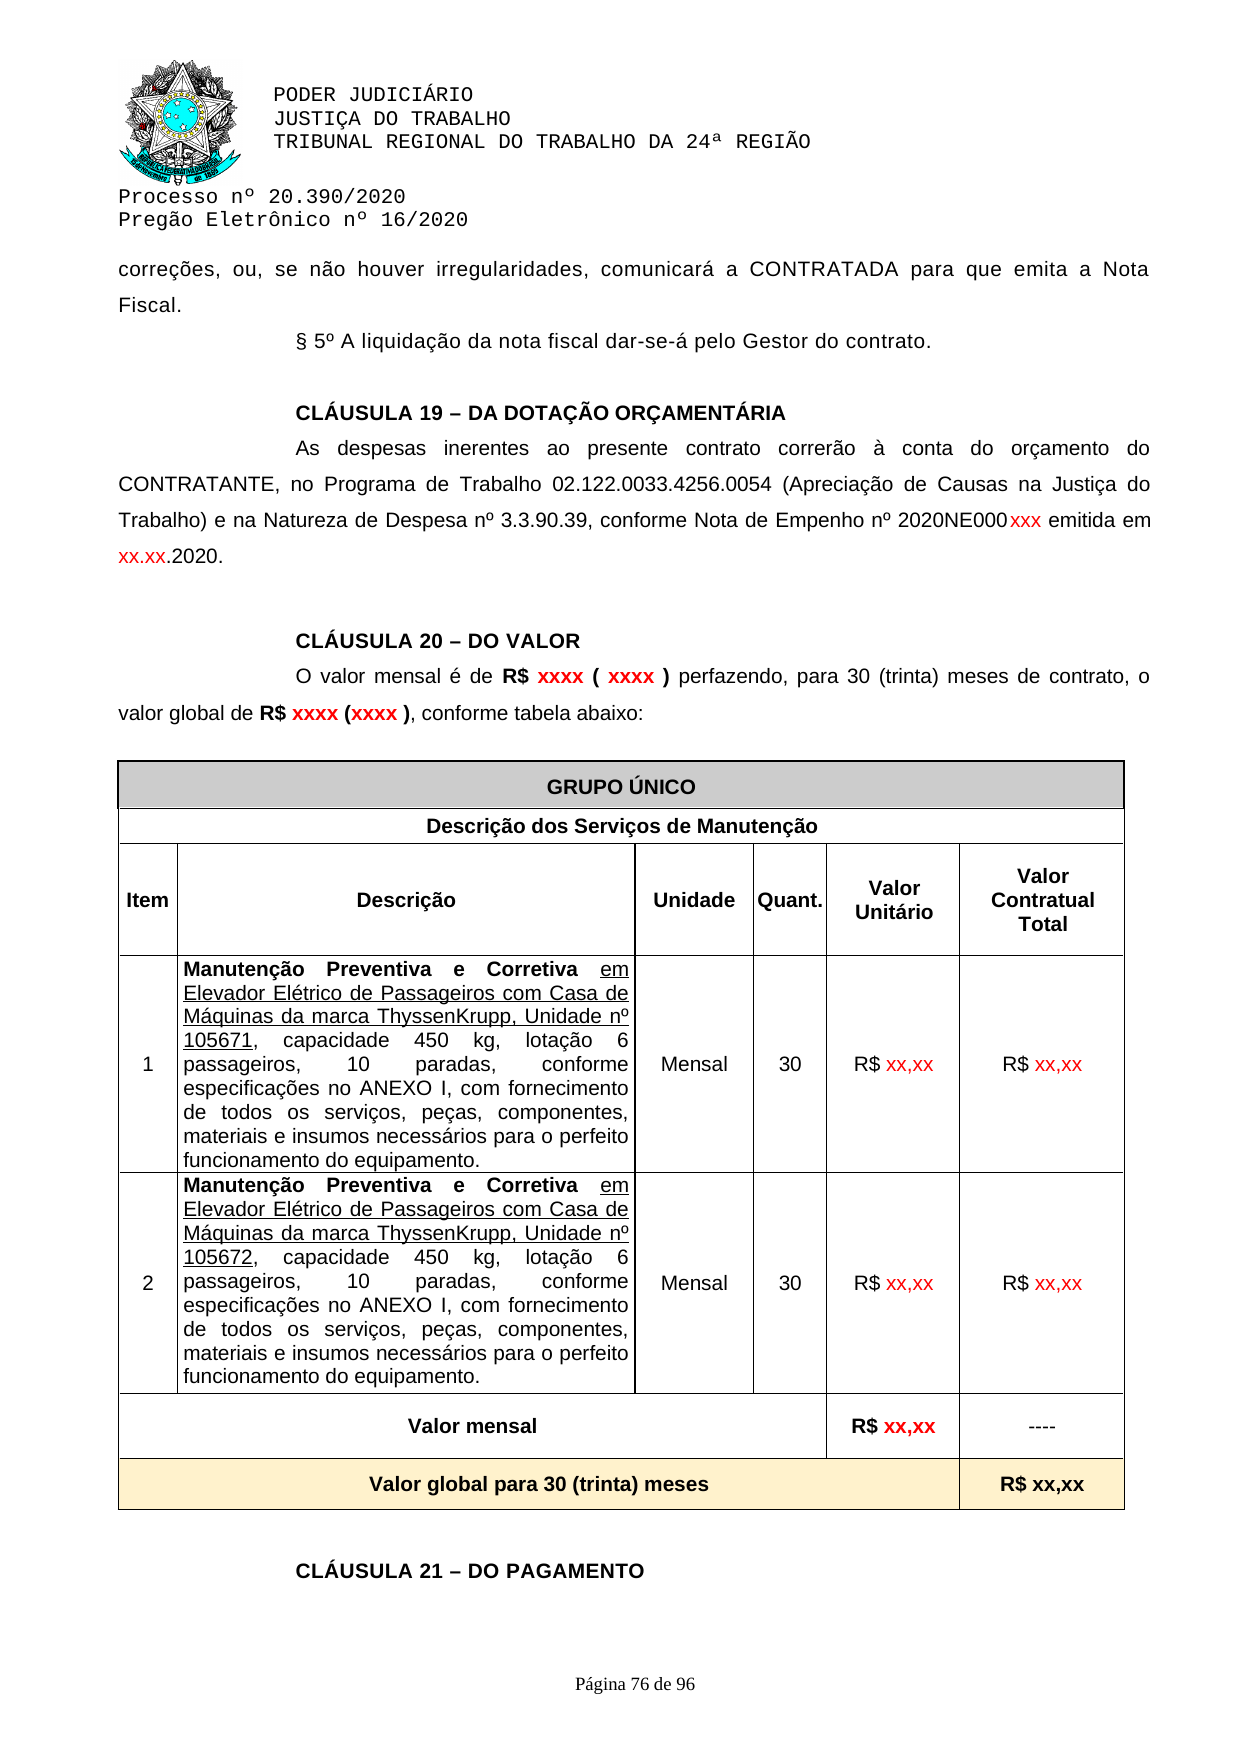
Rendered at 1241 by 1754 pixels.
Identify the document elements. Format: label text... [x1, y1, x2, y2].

table_cell R$ xx,xx [827, 1394, 959, 1457]
table_cell Valor Contratual Total [960, 843, 1124, 955]
table_cell Item [119, 844, 177, 955]
text CLÁUSULA 21 – DO PAGAMENTO [118, 1558, 1149, 1582]
table_cell Mensal [636, 1173, 753, 1393]
text CLÁUSULA 19 – DA DOTAÇÃO ORÇAMENTÁRIA [118, 400, 1152, 424]
picture [118, 59, 243, 186]
table_cell R$ xx,xx [960, 1458, 1124, 1509]
table_cell Valor Unitário [827, 844, 959, 955]
text As despesas inerentes ao presente contrato correrão à conta do orçamento do CONTRATANTE, no Programa de Trabalho 02.122.0033.4256.0054 (Apreciação de Causas na Justiça do Trabalho) e na Natureza de Despesa nº 3.3.90.39, conforme Nota de Empenho nº 2020NE000xxx emitida em xx.xx.2020. [118, 436, 1152, 568]
table_cell Valor global para 30 (trinta) meses [119, 1459, 959, 1509]
table_cell 30 [754, 1173, 826, 1393]
table_cell Manutenção Preventiva e Corretiva em Elevador Elétrico de Passageiros com Casa de Máquinas da marca ThyssenKrupp, Unidade nº 105671, capacidade 450 kg, lotação 6 passageiros, 10 paradas, conforme especificações no ANEXO I, com fornecimento de todos os serviços, peças, componentes, materiais e insumos necessários para o perfeito funcionamento do equipamento. [178, 956, 634, 1172]
text correções, ou, se não houver irregularidades, comunicará a CONTRATADA para que emita a Nota Fiscal. [118, 257, 1152, 316]
table_cell R$ xx,xx [827, 1173, 959, 1393]
table_cell Valor mensal [119, 1394, 826, 1457]
table_cell Descrição dos Serviços de Manutenção [119, 809, 1124, 843]
table_cell R$ xx,xx [960, 1172, 1124, 1393]
table_cell Mensal [636, 956, 753, 1172]
table_cell 2 [119, 1173, 177, 1393]
table_cell 1 [119, 956, 177, 1172]
table_cell Quant. [754, 844, 826, 955]
text CLÁUSULA 20 – DO VALOR [118, 628, 1149, 652]
table_cell R$ xx,xx [827, 956, 959, 1172]
text O valor mensal é de R$ xxxx ( xxxx ) perfazendo, para 30 (trinta) meses de contrato, o valor global de R$ xxxx (xxxx ), conforme tabela abaixo: [118, 664, 1152, 724]
table_cell 30 [754, 956, 826, 1172]
table_header GRUPO ÚNICO [119, 762, 1123, 807]
table_cell Unidade [636, 844, 753, 955]
table_cell R$ xx,xx [960, 955, 1124, 1172]
text § 5º A liquidação da nota fiscal dar-se-á pelo Gestor do contrato. [118, 328, 1152, 352]
table_cell Manutenção Preventiva e Corretiva em Elevador Elétrico de Passageiros com Casa de Máquinas da marca ThyssenKrupp, Unidade nº 105672, capacidade 450 kg, lotação 6 passageiros, 10 paradas, conforme especificações no ANEXO I, com fornecimento de todos os serviços, peças, componentes, materiais e insumos necessários para o perfeito funcionamento do equipamento. [178, 1173, 634, 1393]
table_cell Descrição [178, 844, 634, 955]
table_cell ---- [960, 1393, 1124, 1457]
